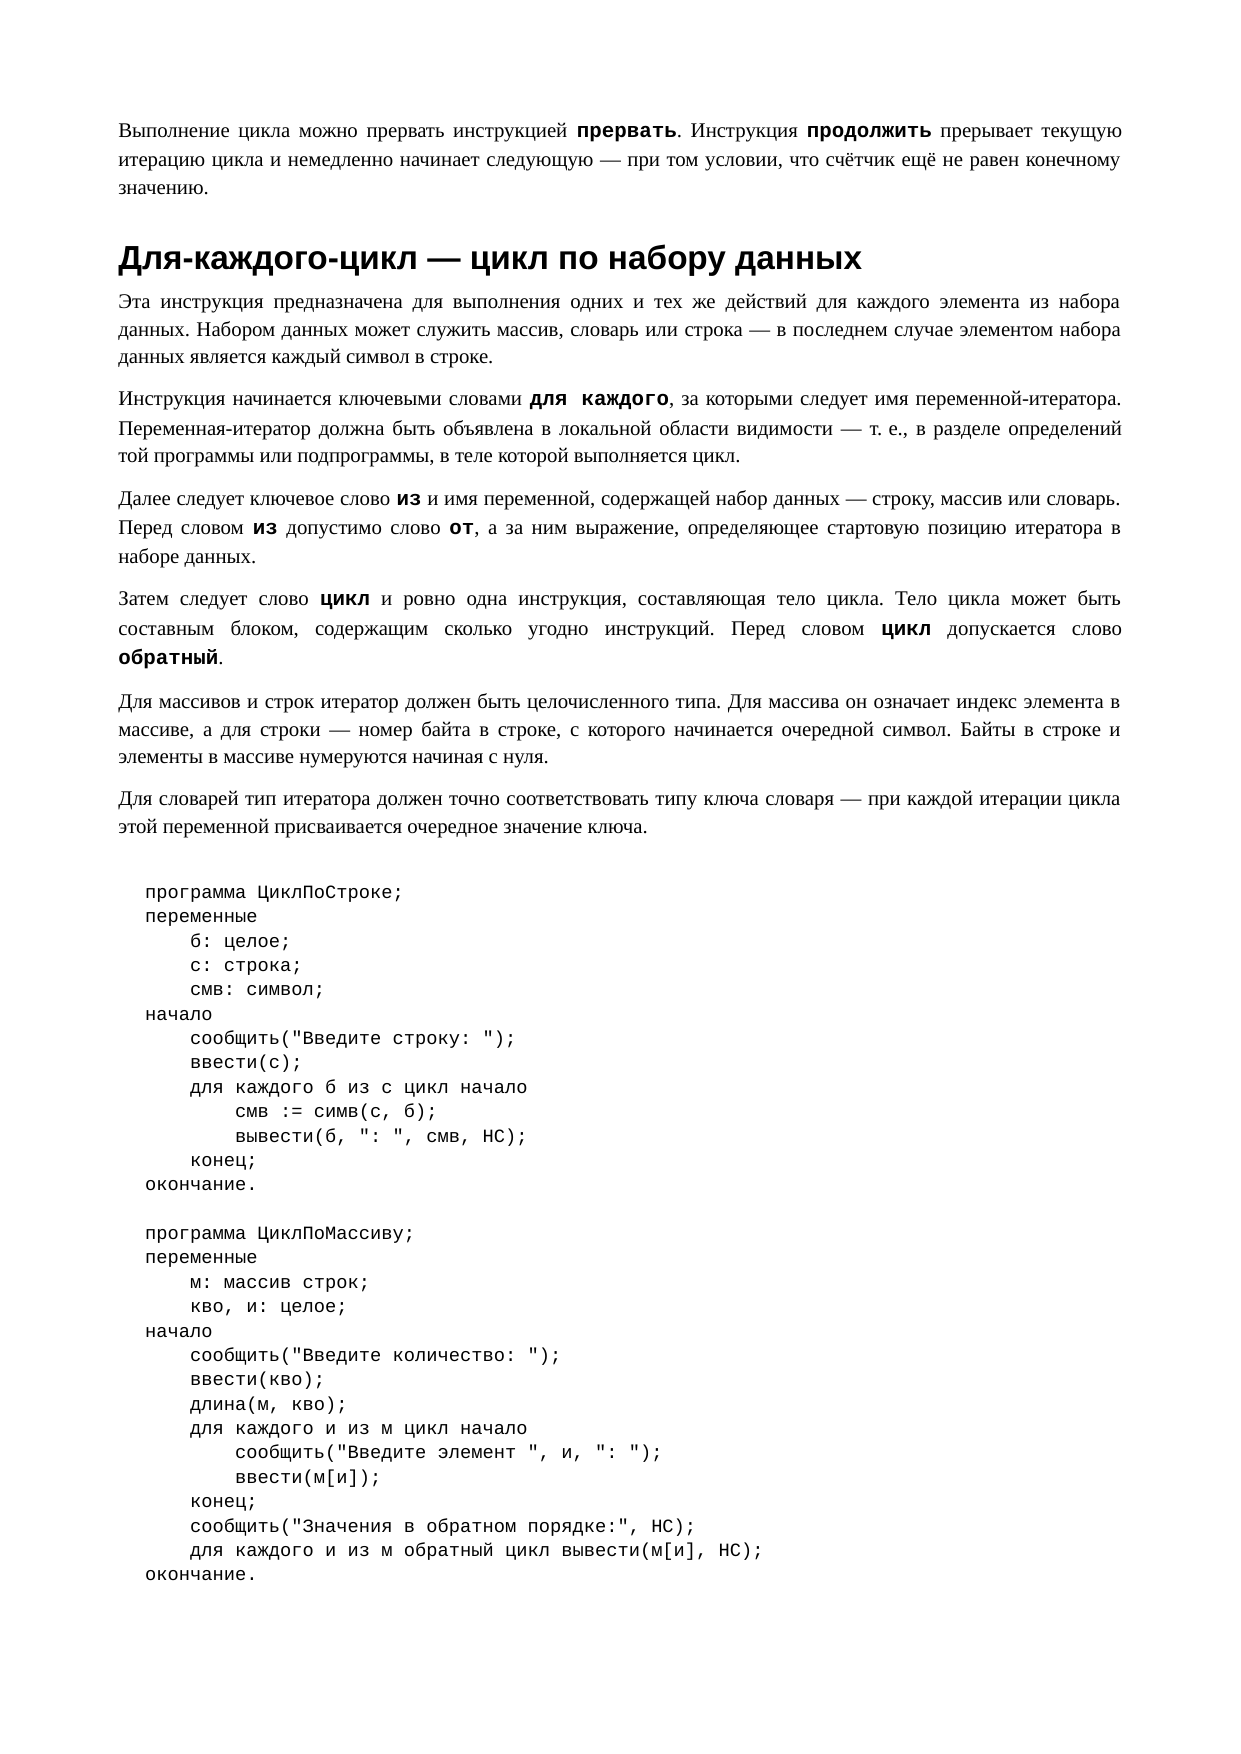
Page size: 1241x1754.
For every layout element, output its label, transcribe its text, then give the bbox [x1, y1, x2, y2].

text Затем следует слово цикл и ровно одна инструкция, составляющая тело цикла. Тело цикла может быть составным блоком, содержащим сколько угодно инструкций. Перед словом цикл допускается слово обратный. [118, 586, 1122, 670]
text Для массивов и строк итератор должен быть целочисленного типа. Для массива он означает индекс элемента в массиве, а для строки — номер байта в строке, с которого начинается очередной символ. Байты в строке и элементы в массиве нумеруются начиная с нуля. [118, 689, 1122, 768]
text Далее следует ключевое слово из и имя переменной, содержащей набор данных — строку, массив или словарь. Перед словом из допустимо слово от, а за ним выражение, определяющее стартовую позицию итератора в наборе данных. [118, 485, 1122, 568]
text программа ЦиклПоСтроке; переменные б: целое; с: строка; смв: символ; начало сообщить("Введите строку: "); ввести(с); для каждого б из с цикл начало смв := симв(с, б); вывести(б, ": ", смв, НС); конец; окончание. [136, 874, 1104, 1196]
text программа ЦиклПоМассиву; переменные м: массив строк; кво, и: целое; начало сообщить("Введите количество: "); ввести(кво); длина(м, кво); для каждого и из м цикл начало сообщить("Введите элемент ", и, ": "); ввести(м[и]); конец; сообщить("Значения в обратном порядке:", НС); для каждого и из м обратный цикл вывести(м[и], НС); окончание. [136, 1215, 1104, 1586]
text Для словарей тип итератора должен точно соответствовать типу ключа словаря — при каждой итерации цикла этой переменной присваивается очередное значение ключа. [118, 786, 1122, 838]
text Инструкция начинается ключевыми словами для каждого, за которыми следует имя переменной-итератора. Переменная-итератор должна быть объявлена в локальной области видимости — т. е., в разделе определений той программы или подпрограммы, в теле которой выполняется цикл. [118, 386, 1122, 467]
text Выполнение цикла можно прервать инструкцией прервать. Инструкция продолжить прерывает текущую итерацию цикла и немедленно начинает следующую — при том условии, что счётчик ещё не равен конечному значению. [118, 118, 1122, 199]
text Эта инструкция предназначена для выполнения одних и тех же действий для каждого элемента из набора данных. Набором данных может служить массив, словарь или строка — в последнем случае элементом набора данных является каждый символ в строке. [118, 289, 1122, 368]
subtitle Для-каждого-цикл — цикл по набору данных [118, 238, 1122, 276]
